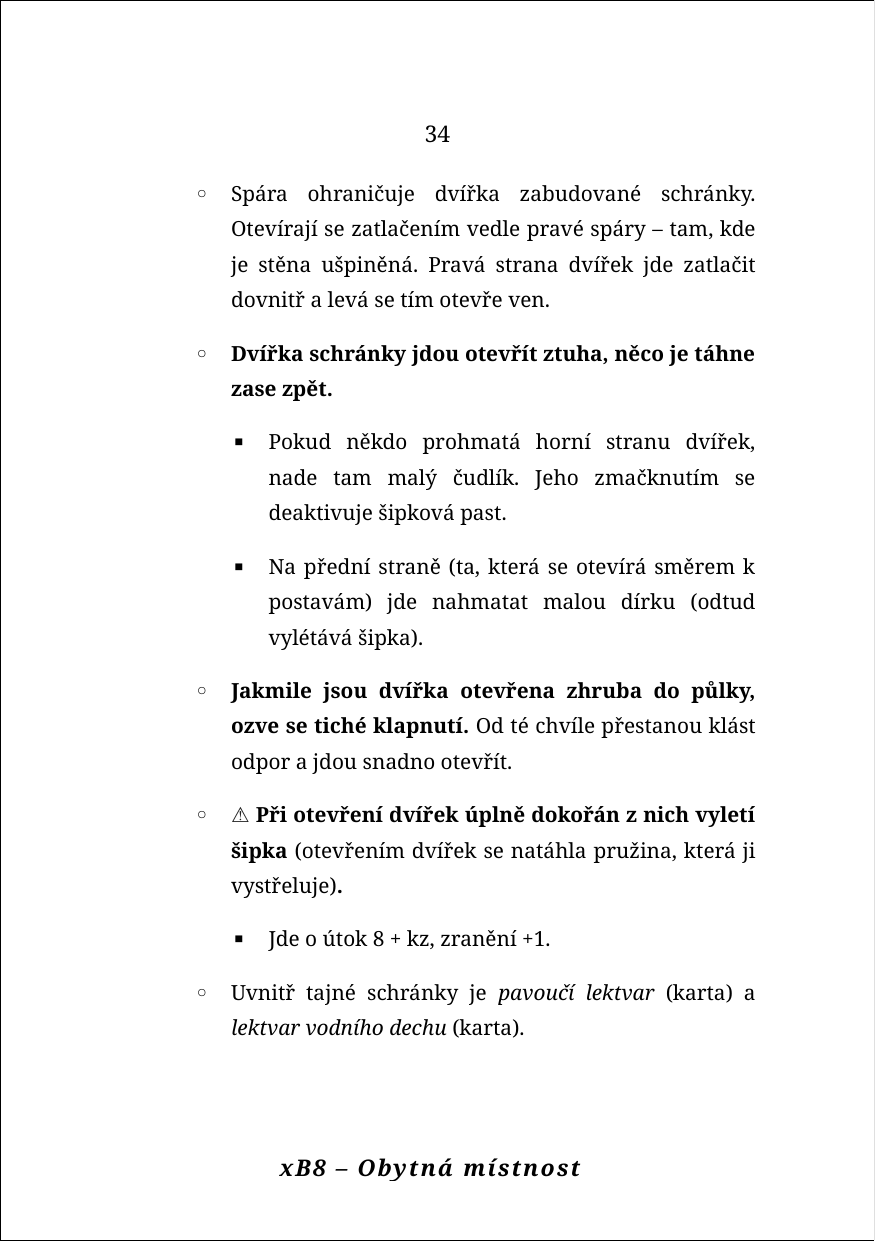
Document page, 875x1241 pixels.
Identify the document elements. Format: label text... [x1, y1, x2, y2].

list Pokud někdo prohmatá horní stranu dvířek, nade tam malý čudlík. Jeho zmačknutím se deaktivuje šipková past. [231, 427, 756, 527]
list Dvířka schránky jdou otevřít ztuha, něco je táhne zase zpět. [193, 339, 756, 403]
list Jde o útok 8 + kz, zranění +1. [231, 924, 756, 953]
list ⚠ Při otevření dvířek úplně dokořán z nich vyletí šipka (otevřením dvířek se natáhla pružina, která ji vystřeluje). [193, 800, 756, 900]
list Spára ohraničuje dvířka zabudované schránky. Otevírají se zatlačením vedle pravé spáry – tam, kde je stěna ušpiněná. Pravá strana dvířek jde zatlačit dovnitř a levá se tím otevře ven. [193, 179, 756, 314]
list Na přední straně (ta, která se otevírá směrem k postavám) jde nahmatat malou dírku (odtud vylétává šipka). [231, 552, 756, 651]
list Jakmile jsou dvířka otevřena zhruba do půlky, ozve se tiché klapnutí. Od té chvíle přestanou klást odpor a jdou snadno otevřít. [193, 676, 756, 776]
list Uvnitř tajné schránky je pavoučí lektvar (karta) a lektvar vodního dechu (karta). [193, 978, 756, 1042]
